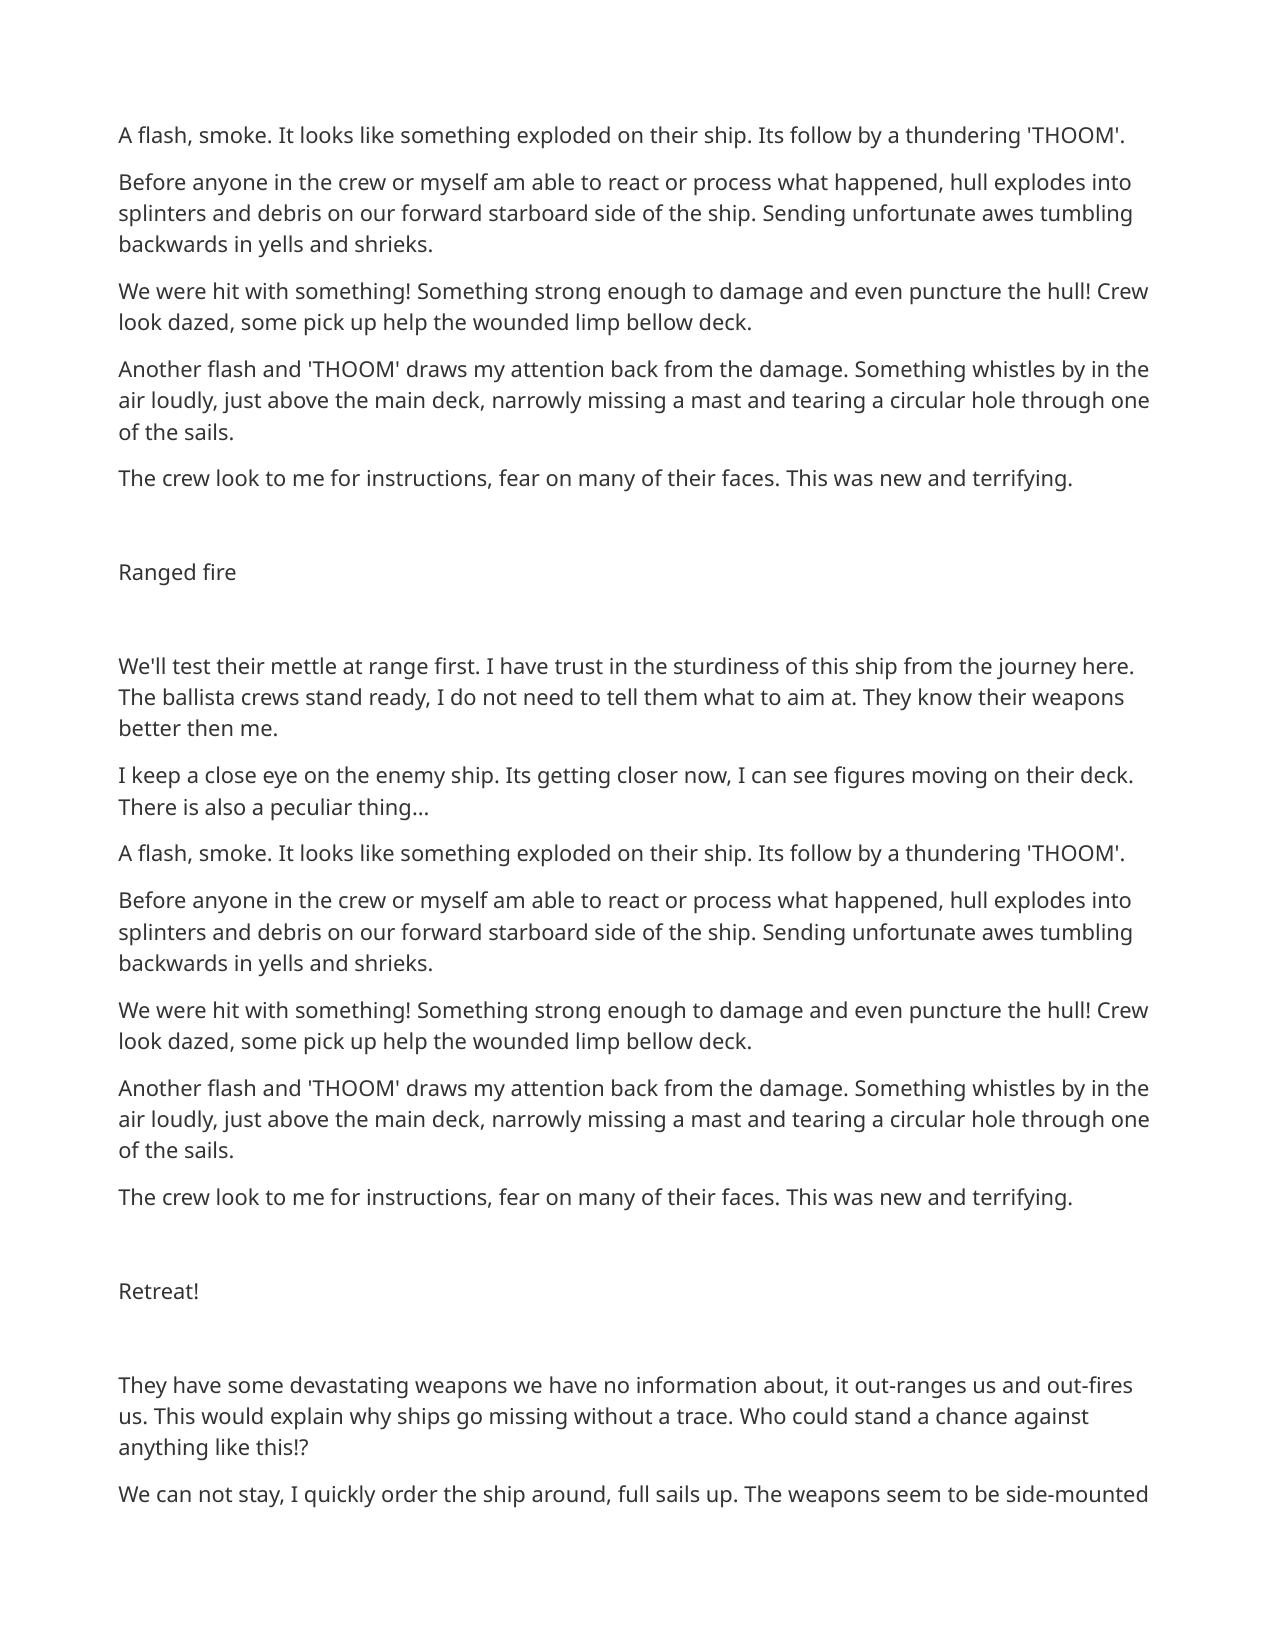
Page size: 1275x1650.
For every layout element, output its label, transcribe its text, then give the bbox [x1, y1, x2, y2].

text A flash, smoke. It looks like something exploded on their ship. Its follow by a thundering 'THOOM'. [118, 118, 1157, 149]
text We were hit with something! Something strong enough to damage and even puncture the hull! Crew look dazed, some pick up help the wounded limp bellow deck. [118, 993, 1157, 1056]
text Ranged fire [118, 556, 1157, 587]
text A flash, smoke. It looks like something exploded on their ship. Its follow by a thundering 'THOOM'. [118, 837, 1157, 868]
text We were hit with something! Something strong enough to damage and even puncture the hull! Crew look dazed, some pick up help the wounded limp bellow deck. [118, 274, 1157, 337]
text The crew look to me for instructions, fear on many of their faces. This was new and terrifying. [118, 1181, 1157, 1212]
text We can not stay, I quickly order the ship around, full sails up. The weapons seem to be side-mounted [118, 1477, 1157, 1509]
text We'll test their mettle at range first. I have trust in the sturdiness of this ship from the journey here. The ballista crews stand ready, I do not need to tell them what to aim at. They know their weapons better then me. [118, 649, 1157, 743]
text Retreat! [118, 1274, 1157, 1306]
text Another flash and 'THOOM' draws my attention back from the damage. Something whistles by in the air loudly, just above the main deck, narrowly missing a mast and tearing a circular hole through one of the sails. [118, 352, 1157, 446]
text The crew look to me for instructions, fear on many of their faces. This was new and terrifying. [118, 462, 1157, 493]
text They have some devastating weapons we have no information about, it out-ranges us and out-fires us. This would explain why ships go missing without a trace. Who could stand a chance against anything like this!? [118, 1368, 1157, 1462]
text Before anyone in the crew or myself am able to react or process what happened, hull explodes into splinters and debris on our forward starboard side of the ship. Sending unfortunate awes tumbling backwards in yells and shrieks. [118, 165, 1157, 259]
text Before anyone in the crew or myself am able to react or process what happened, hull explodes into splinters and debris on our forward starboard side of the ship. Sending unfortunate awes tumbling backwards in yells and shrieks. [118, 884, 1157, 977]
text I keep a close eye on the enemy ship. Its getting closer now, I can see figures moving on their deck. There is also a peculiar thing... [118, 759, 1157, 821]
text Another flash and 'THOOM' draws my attention back from the damage. Something whistles by in the air loudly, just above the main deck, narrowly missing a mast and tearing a circular hole through one of the sails. [118, 1071, 1157, 1165]
